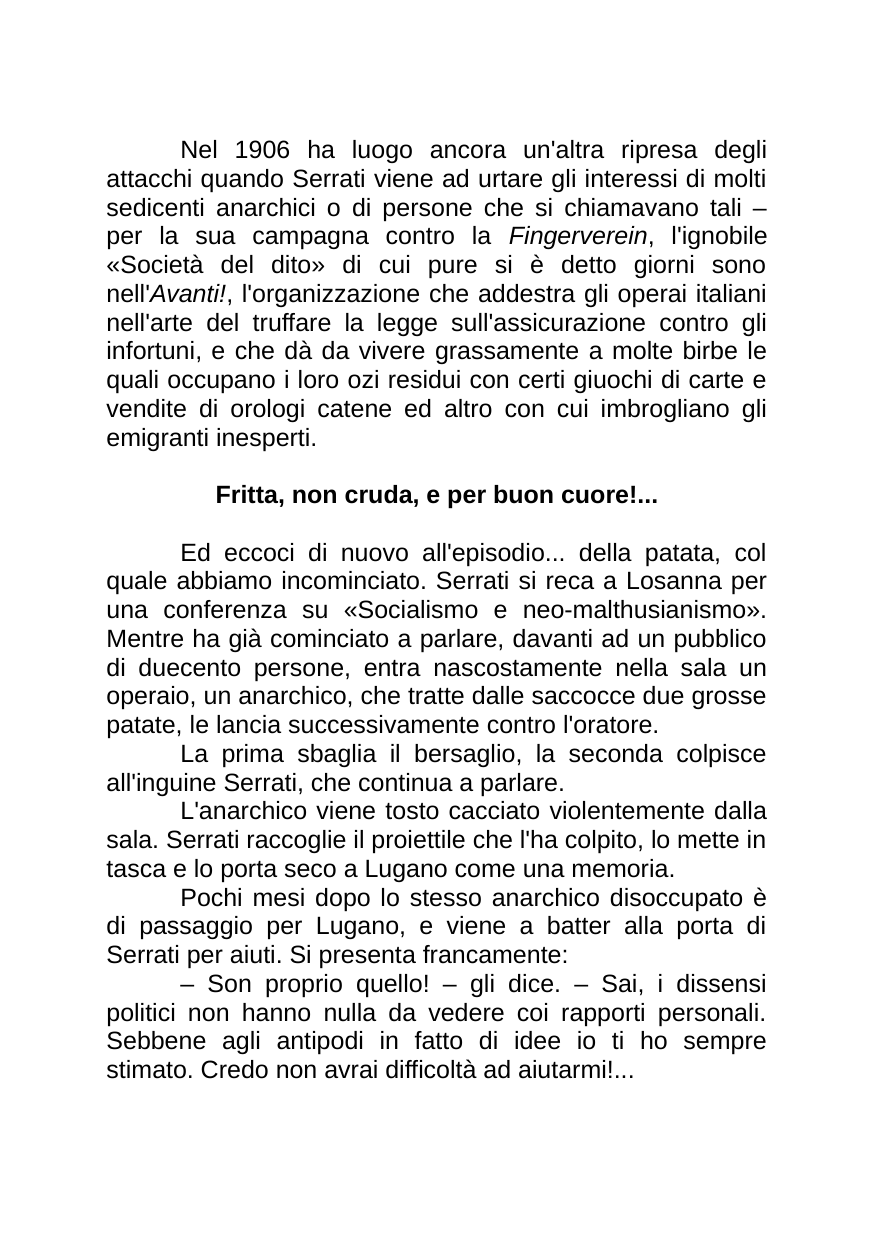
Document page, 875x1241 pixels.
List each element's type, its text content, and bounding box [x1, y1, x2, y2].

text Ed eccoci di nuovo all'episodio... della patata, col quale abbiamo incominciato. Serrati si reca a Losanna per una conferenza su «Socialismo e neo-malthusianismo». Mentre ha già cominciato a parlare, davanti ad un pubblico di duecento persone, entra nascostamente nella sala un operaio, un anarchico, che tratte dalle saccocce due grosse patate, le lancia successivamente contro l'oratore. [106, 537, 768, 739]
text La prima sbaglia il bersaglio, la seconda colpisce all'inguine Serrati, che continua a parlare. [106, 739, 768, 796]
text Pochi mesi dopo lo stesso anarchico disoccupato è di passaggio per Lugano, e viene a batter alla porta di Serrati per aiuti. Si presenta francamente: [106, 882, 768, 969]
text – Son proprio quello! – gli dice. – Sai, i dissensi politici non hanno nulla da vedere coi rapporti personali. Sebbene agli antipodi in fatto di idee io ti ho sempre stimato. Credo non avrai difficoltà ad aiutarmi!... [106, 969, 768, 1084]
text Fritta, non cruda, e per buon cuore!... [106, 480, 768, 509]
text Nel 1906 ha luogo ancora un'altra ripresa degli attacchi quando Serrati viene ad urtare gli interessi di molti sedicenti anarchici o di persone che si chiamavano tali – per la sua campagna contro la Fingerverein, l'ignobile «Società del dito» di cui pure si è detto giorni sono nell'Avanti!, l'organizzazione che addestra gli operai italiani nell'arte del truffare la legge sull'assicurazione contro gli infortuni, e che dà da vivere grassamente a molte birbe le quali occupano i loro ozi residui con certi giuochi di carte e vendite di orologi catene ed altro con cui imbrogliano gli emigranti inesperti. [106, 135, 768, 451]
text L'anarchico viene tosto cacciato violentemente dalla sala. Serrati raccoglie il proiettile che l'ha colpito, lo mette in tasca e lo porta seco a Lugano come una memoria. [106, 796, 768, 882]
